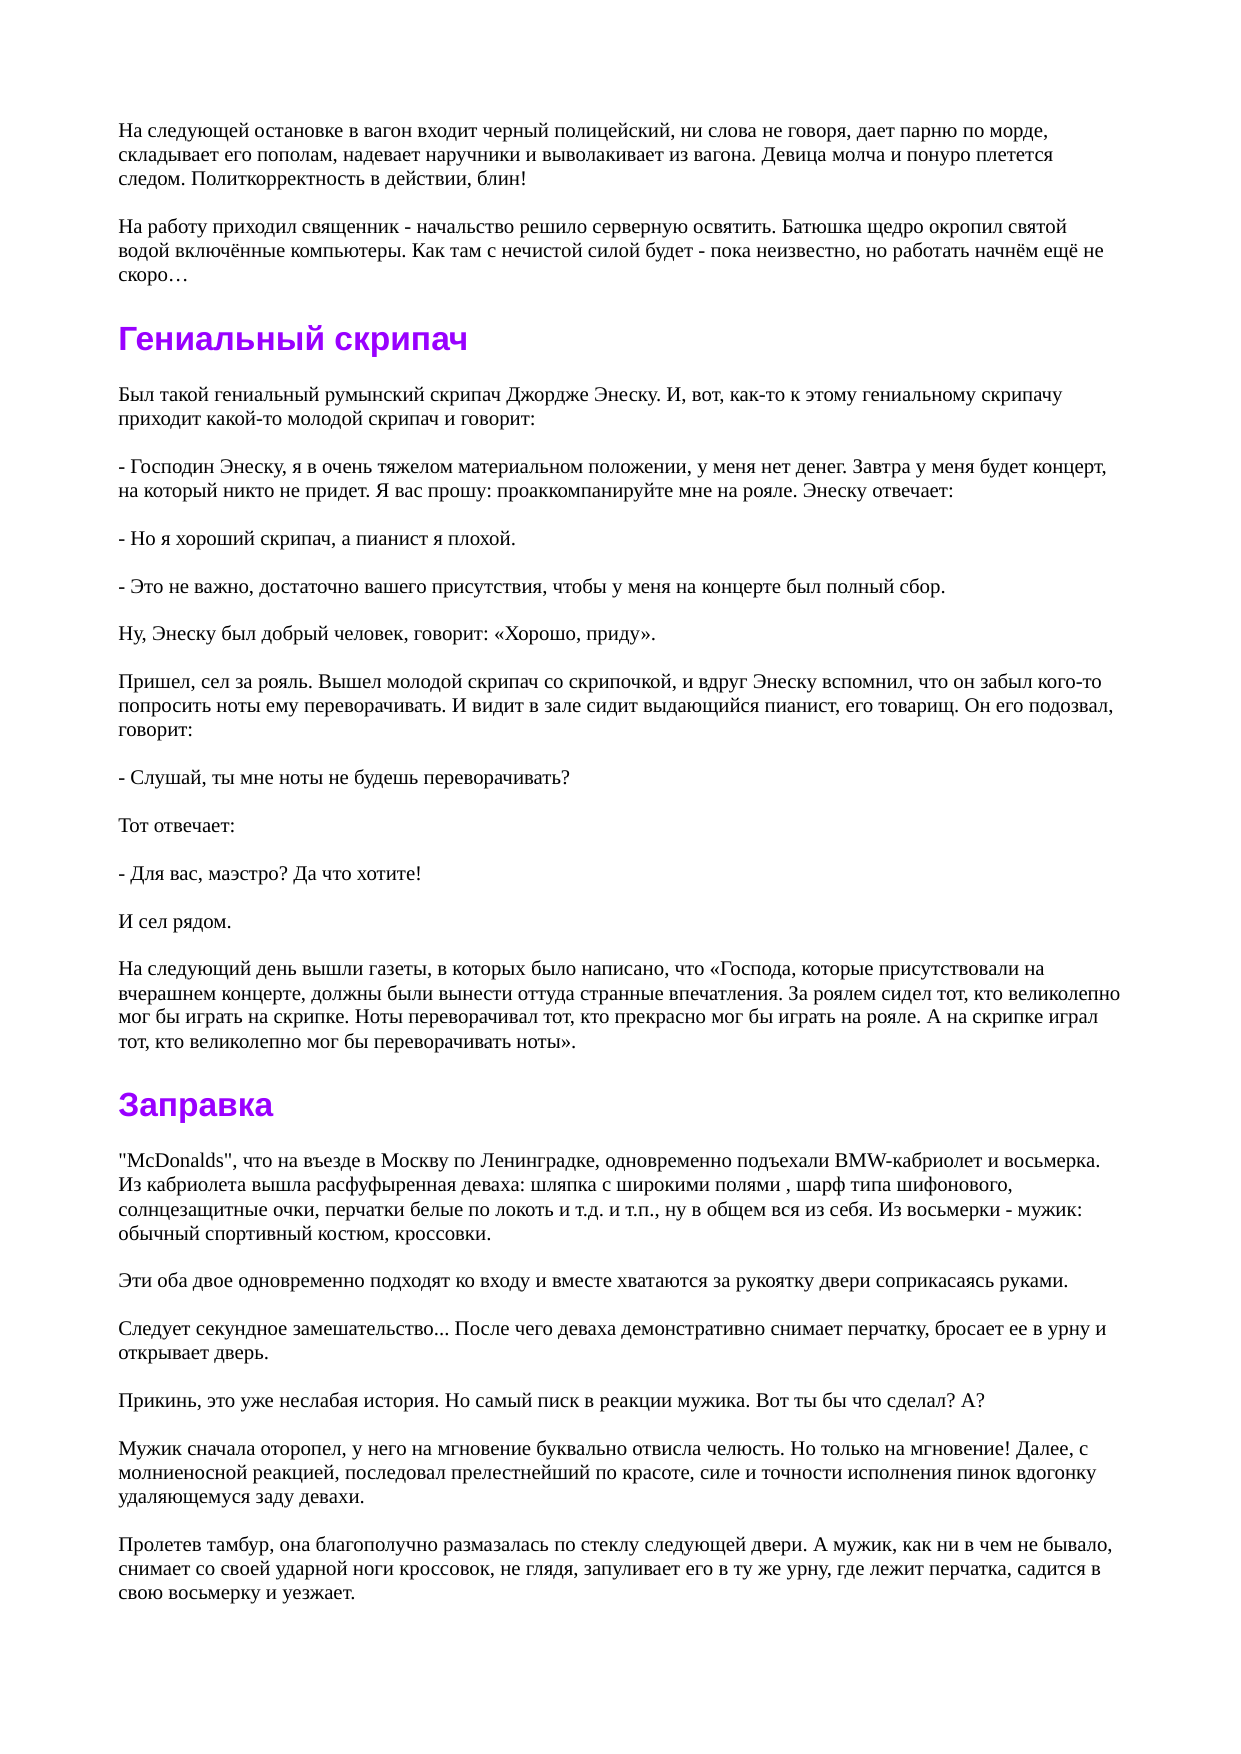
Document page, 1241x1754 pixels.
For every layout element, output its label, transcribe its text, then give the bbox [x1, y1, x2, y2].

text На следующий день вышли газеты, в которых было написано, что «Господа, которые присутствовали на вчерашнем концерте, должны были вынести оттуда странные впечатления. За роялем сидел тот, кто великолепно мог бы играть на скрипке. Ноты переворачивал тот, кто прекрасно мог бы играть на рояле. А на скрипке играл тот, кто великолепно мог бы переворачивать ноты». [118, 956, 1122, 1053]
subtitle Заправка [118, 1085, 1122, 1124]
text "McDonalds", что на въезде в Москву по Ленинградке, одновременно подъехали BMW-кабриолет и восьмерка. Из кабриолета вышла расфуфыренная деваха: шляпка с широкими полями , шарф типа шифонового, солнцезащитные очки, перчатки белые по локоть и т.д. и т.п., ну в общем вся из себя. Из восьмерки - мужик: обычный спортивный костюм, кроссовки. [118, 1148, 1122, 1244]
text - Господин Энеску, я в очень тяжелом материальном положении, у меня нет денег. Завтра у меня будет концерт, на который никто не придет. Я вас прошу: проаккомпанируйте мне на рояле. Энеску отвечает: [118, 454, 1122, 502]
text - Это не важно, достаточно вашего присутствия, чтобы у меня на концерте был полный сбор. [118, 573, 1122, 598]
text На работу приходил священник - начальство решило серверную освятить. Батюшка щедро окропил святой водой включённые компьютеры. Как там с нечистой силой будет - пока неизвестно, но работать начнём ещё не скоро… [118, 214, 1122, 286]
text И сел рядом. [118, 908, 1122, 933]
text Мужик сначала оторопел, у него на мгновение буквально отвисла челюсть. Но только на мгновение! Далее, с молниеносной реакцией, последовал прелестнейший по красоте, силе и точности исполнения пинок вдогонку удаляющемуся заду девахи. [118, 1436, 1122, 1508]
text Тот отвечает: [118, 813, 1122, 837]
text Ну, Энеску был добрый человек, говорит: «Хорошо, приду». [118, 621, 1122, 645]
text Прикинь, это уже неслабая история. Но самый писк в реакции мужика. Вот ты бы что сделал? А? [118, 1388, 1122, 1412]
text Эти оба двое одновременно подходят ко входу и вместе хватаются за рукоятку двери соприкасаясь руками. [118, 1268, 1122, 1292]
text Следует секундное замешательство... После чего деваха демонстративно снимает перчатку, бросает ее в урну и открывает дверь. [118, 1316, 1122, 1364]
text - Слушай, ты мне ноты не будешь переворачивать? [118, 765, 1122, 789]
subtitle Гениальный скрипач [118, 319, 1122, 358]
text - Для вас, маэстро? Да что хотите! [118, 861, 1122, 885]
text - Но я хороший скрипач, а пианист я плохой. [118, 526, 1122, 550]
text Был такой гениальный румынский скрипач Джордже Энеску. И, вот, как-то к этому гениальному скрипачу приходит какой-то молодой скрипач и говорит: [118, 382, 1122, 430]
text Пролетев тамбур, она благополучно размазалась по стеклу следующей двери. А мужик, как ни в чем не бывало, снимает со своей ударной ноги кроссовок, не глядя, запуливает его в ту же урну, где лежит перчатка, садится в свою восьмерку и уезжает. [118, 1532, 1122, 1604]
text На следующей остановке в вагон входит черный полицейский, ни слова не говоря, дает парню по морде, складывает его пополам, надевает наручники и выволакивает из вагона. Девица молча и понуро плетется следом. Политкорректность в действии, блин! [118, 118, 1122, 190]
text Пришел, сел за рояль. Вышел молодой скрипач со скрипочкой, и вдруг Энеску вспомнил, что он забыл кого-то попросить ноты ему переворачивать. И видит в зале сидит выдающийся пианист, его товарищ. Он его подозвал, говорит: [118, 669, 1122, 741]
